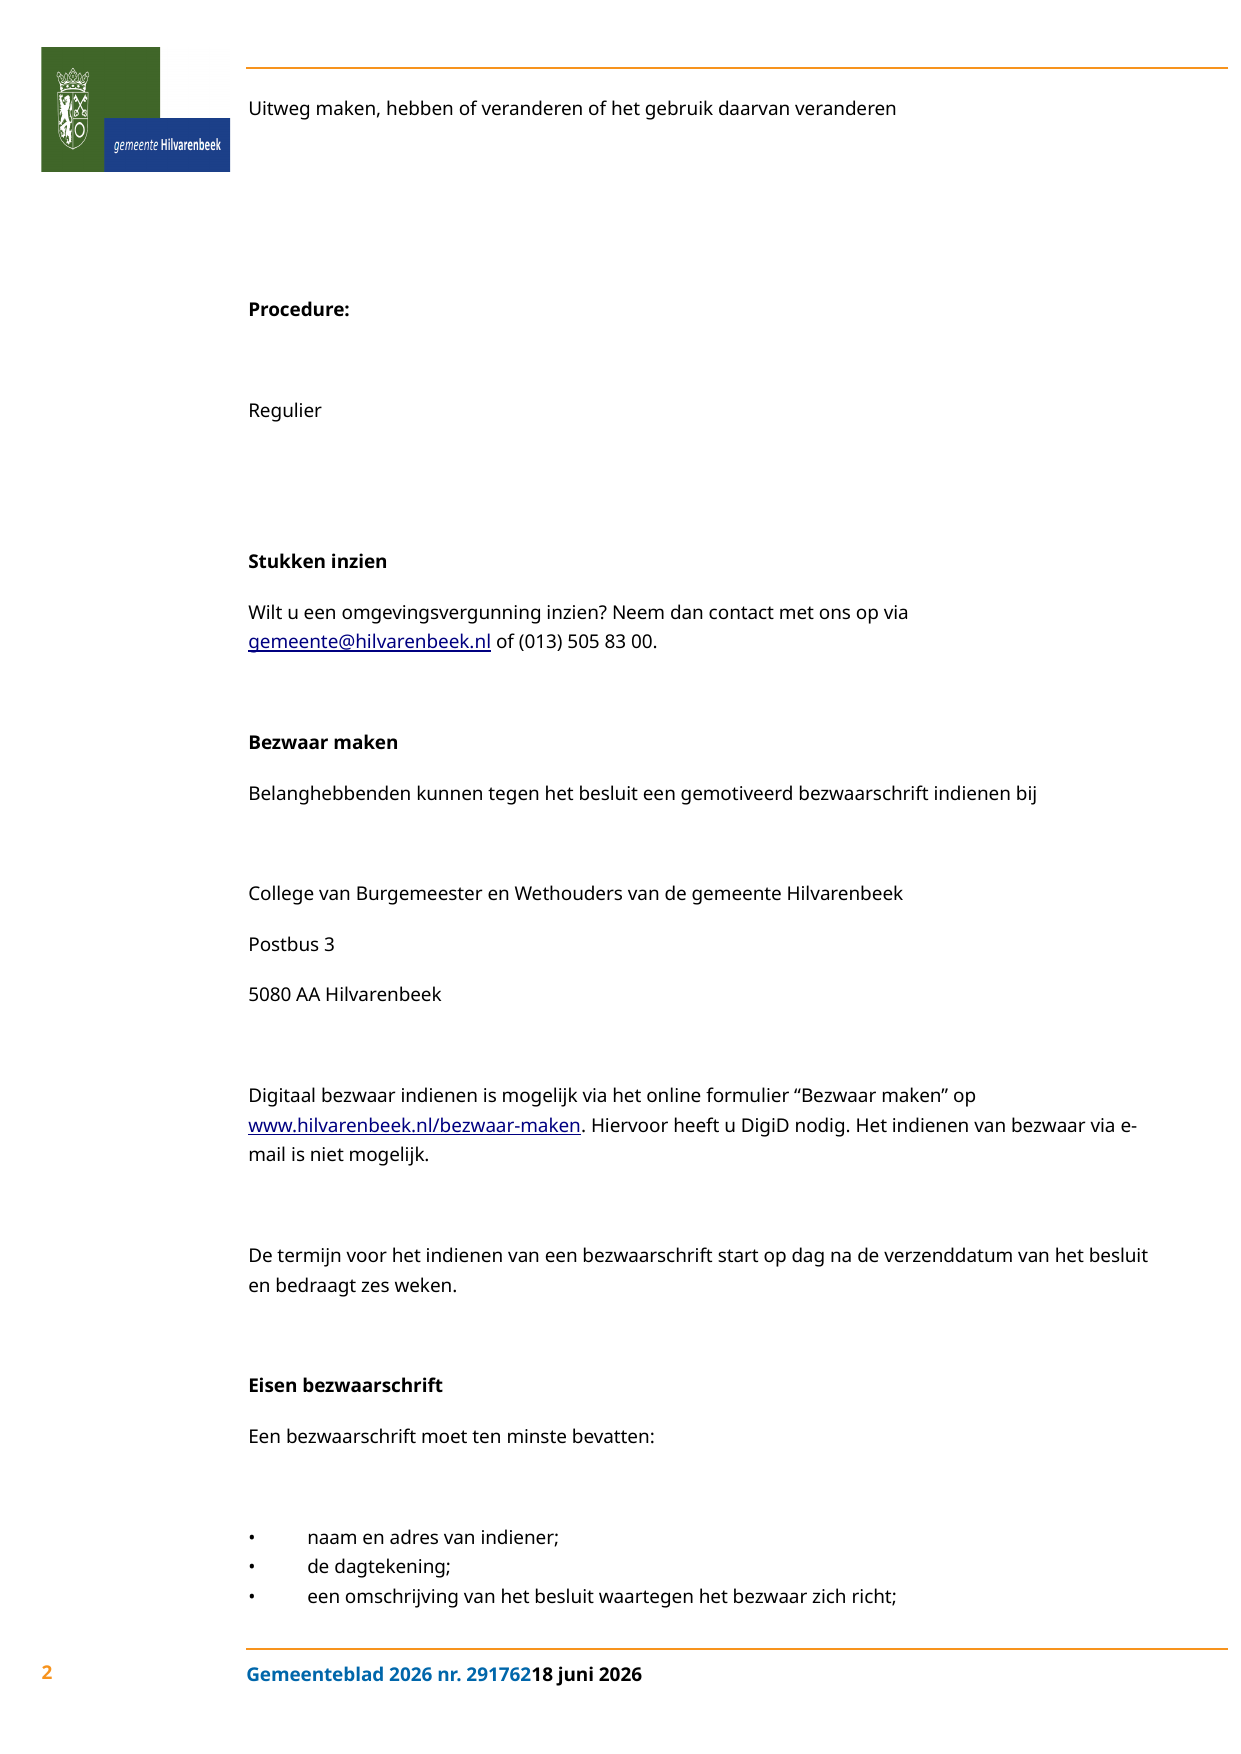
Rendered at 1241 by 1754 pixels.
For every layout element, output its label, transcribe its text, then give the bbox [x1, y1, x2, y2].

list een omschrijving van het besluit waartegen het bezwaar zich richt; [248, 1583, 1152, 1609]
list naam en adres van indiener; [248, 1524, 1152, 1550]
picture [41, 47, 231, 172]
text Uitweg maken, hebben of veranderen of het gebruik daarvan veranderen [248, 95, 1152, 121]
text Stukken inzien [248, 548, 1152, 574]
text 5080 AA Hilvarenbeek [248, 981, 1152, 1007]
text Wilt u een omgevingsvergunning inzien? Neem dan contact met ons op via gemeente@hilvarenbeek.nl of (013) 505 83 00. [248, 599, 1152, 654]
list de dagtekening; [248, 1553, 1152, 1579]
text Postbus 3 [248, 931, 1152, 957]
text Procedure: [248, 296, 1152, 322]
text Regulier [248, 397, 1152, 423]
text Bezwaar maken [248, 729, 1152, 755]
text Belanghebbenden kunnen tegen het besluit een gemotiveerd bezwaarschrift indienen bij [248, 780, 1152, 806]
text Digitaal bezwaar indienen is mogelijk via het online formulier “Bezwaar maken” op www.hilvarenbeek.nl/bezwaar-maken. Hiervoor heeft u DigiD nodig. Het indienen van bezwaar via e-mail is niet mogelijk. [248, 1082, 1152, 1167]
text College van Burgemeester en Wethouders van de gemeente Hilvarenbeek [248, 881, 1152, 906]
text De termijn voor het indienen van een bezwaarschrift start op dag na de verzenddatum van het besluit en bedraagt zes weken. [248, 1242, 1152, 1298]
text Een bezwaarschrift moet ten minste bevatten: [248, 1423, 1152, 1449]
text Eisen bezwaarschrift [248, 1373, 1152, 1398]
